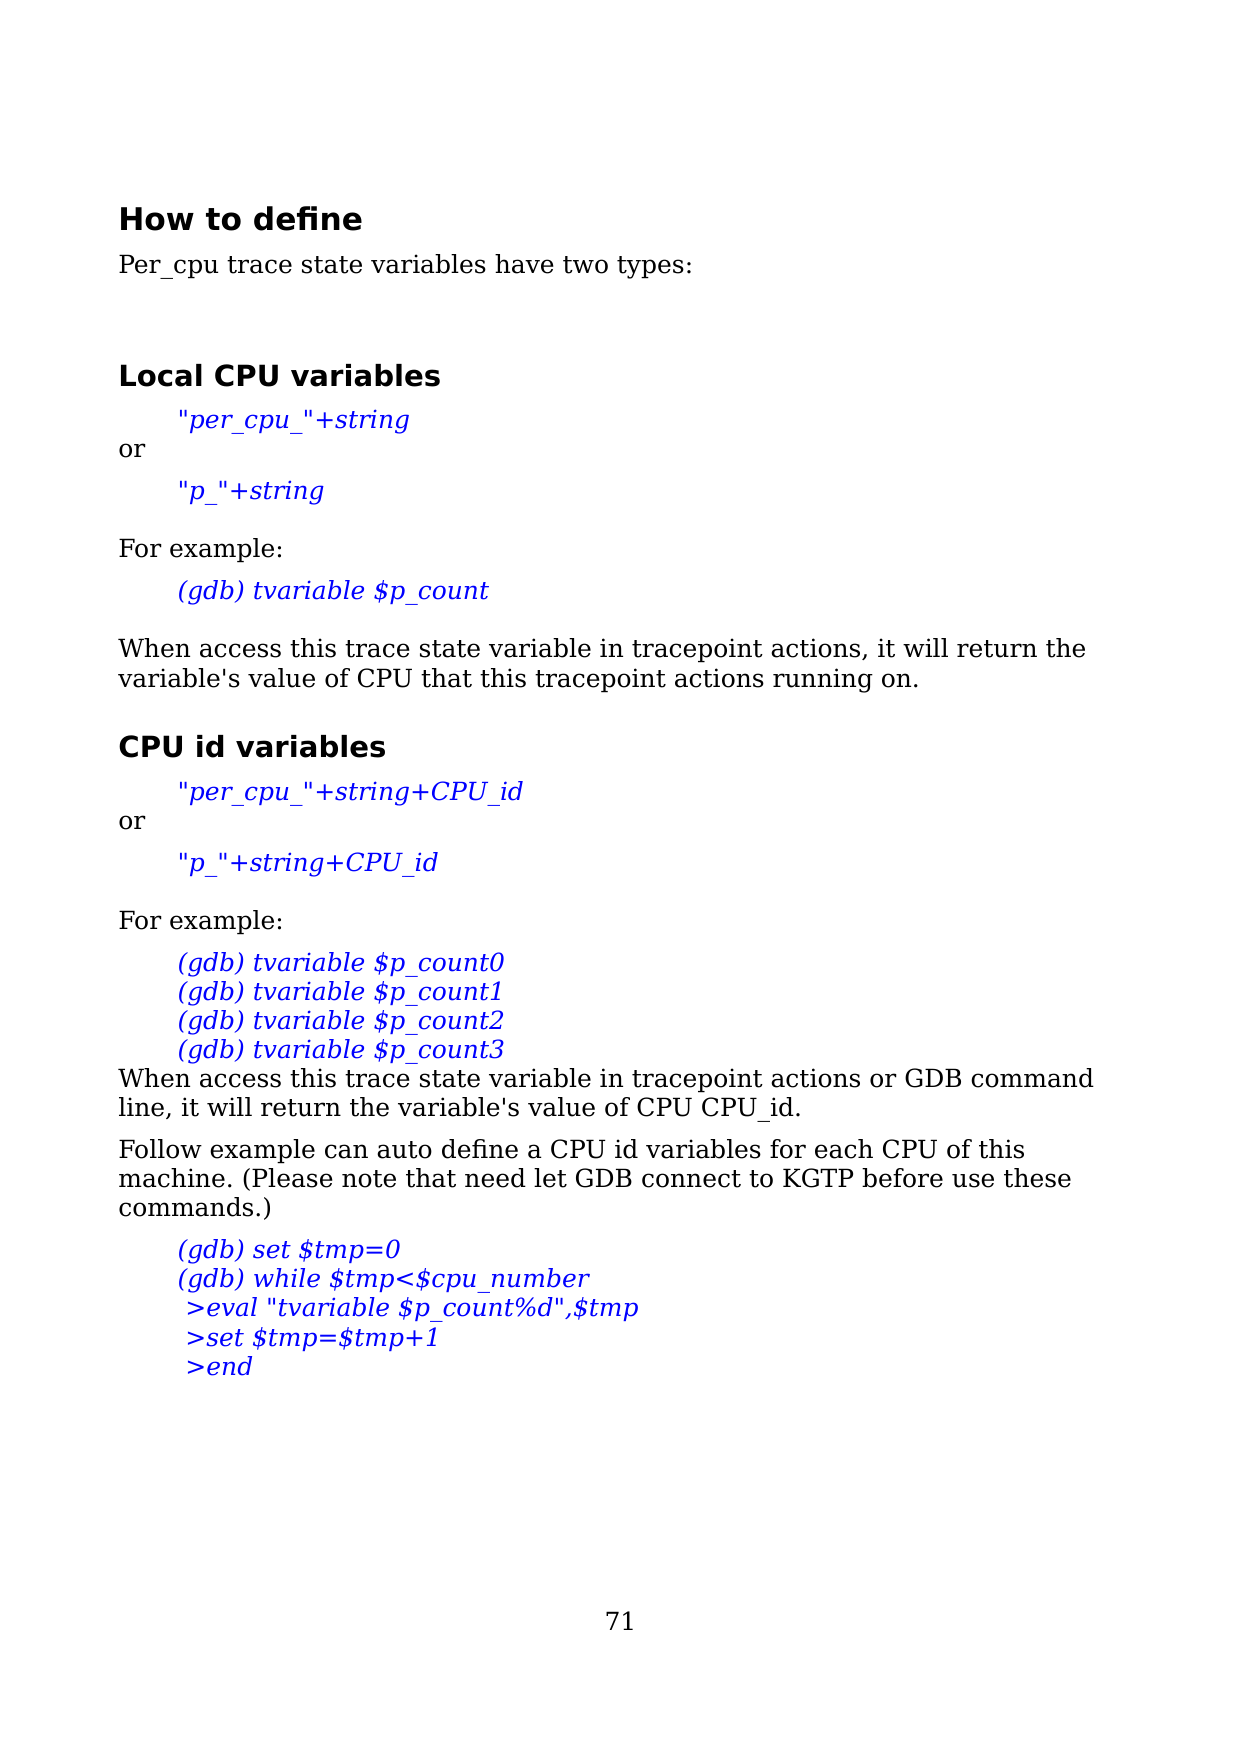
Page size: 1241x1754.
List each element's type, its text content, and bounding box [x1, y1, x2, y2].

text (gdb) set $tmp=0 [177, 1235, 1063, 1264]
text >set $tmp=$tmp+1 [177, 1323, 1063, 1352]
subtitle CPU id variables [118, 730, 1122, 764]
text (gdb) while $tmp<$cpu_number [177, 1264, 1063, 1293]
text or [118, 806, 1122, 835]
text or [118, 434, 1122, 464]
text "p_"+string [177, 476, 1063, 505]
text (gdb) tvariable $p_count0 [177, 948, 1063, 977]
text (gdb) tvariable $p_count3 [177, 1035, 1063, 1064]
text For example: [118, 906, 1122, 935]
text Per_cpu trace state variables have two types: [118, 251, 1122, 280]
text >end [177, 1352, 1063, 1381]
text (gdb) tvariable $p_count1 [177, 977, 1063, 1006]
subtitle How to define [118, 202, 1122, 238]
subtitle Local CPU variables [118, 359, 1122, 393]
text For example: [118, 534, 1122, 564]
text "per_cpu_"+string [177, 405, 1063, 434]
text Follow example can auto define a CPU id variables for each CPU of this machine. (Please note that need let GDB connect to KGTP before use these commands.) [118, 1135, 1122, 1223]
text When access this trace state variable in tracepoint actions or GDB command line, it will return the variable's value of CPU CPU_id. [118, 1064, 1122, 1123]
text "per_cpu_"+string+CPU_id [177, 777, 1063, 806]
text >eval "tvariable $p_count%d",$tmp [177, 1293, 1063, 1323]
text (gdb) tvariable $p_count2 [177, 1006, 1063, 1035]
text (gdb) tvariable $p_count [177, 576, 1063, 605]
text When access this trace state variable in tracepoint actions, it will return the variable's value of CPU that this tracepoint actions running on. [118, 634, 1122, 693]
text "p_"+string+CPU_id [177, 848, 1063, 877]
